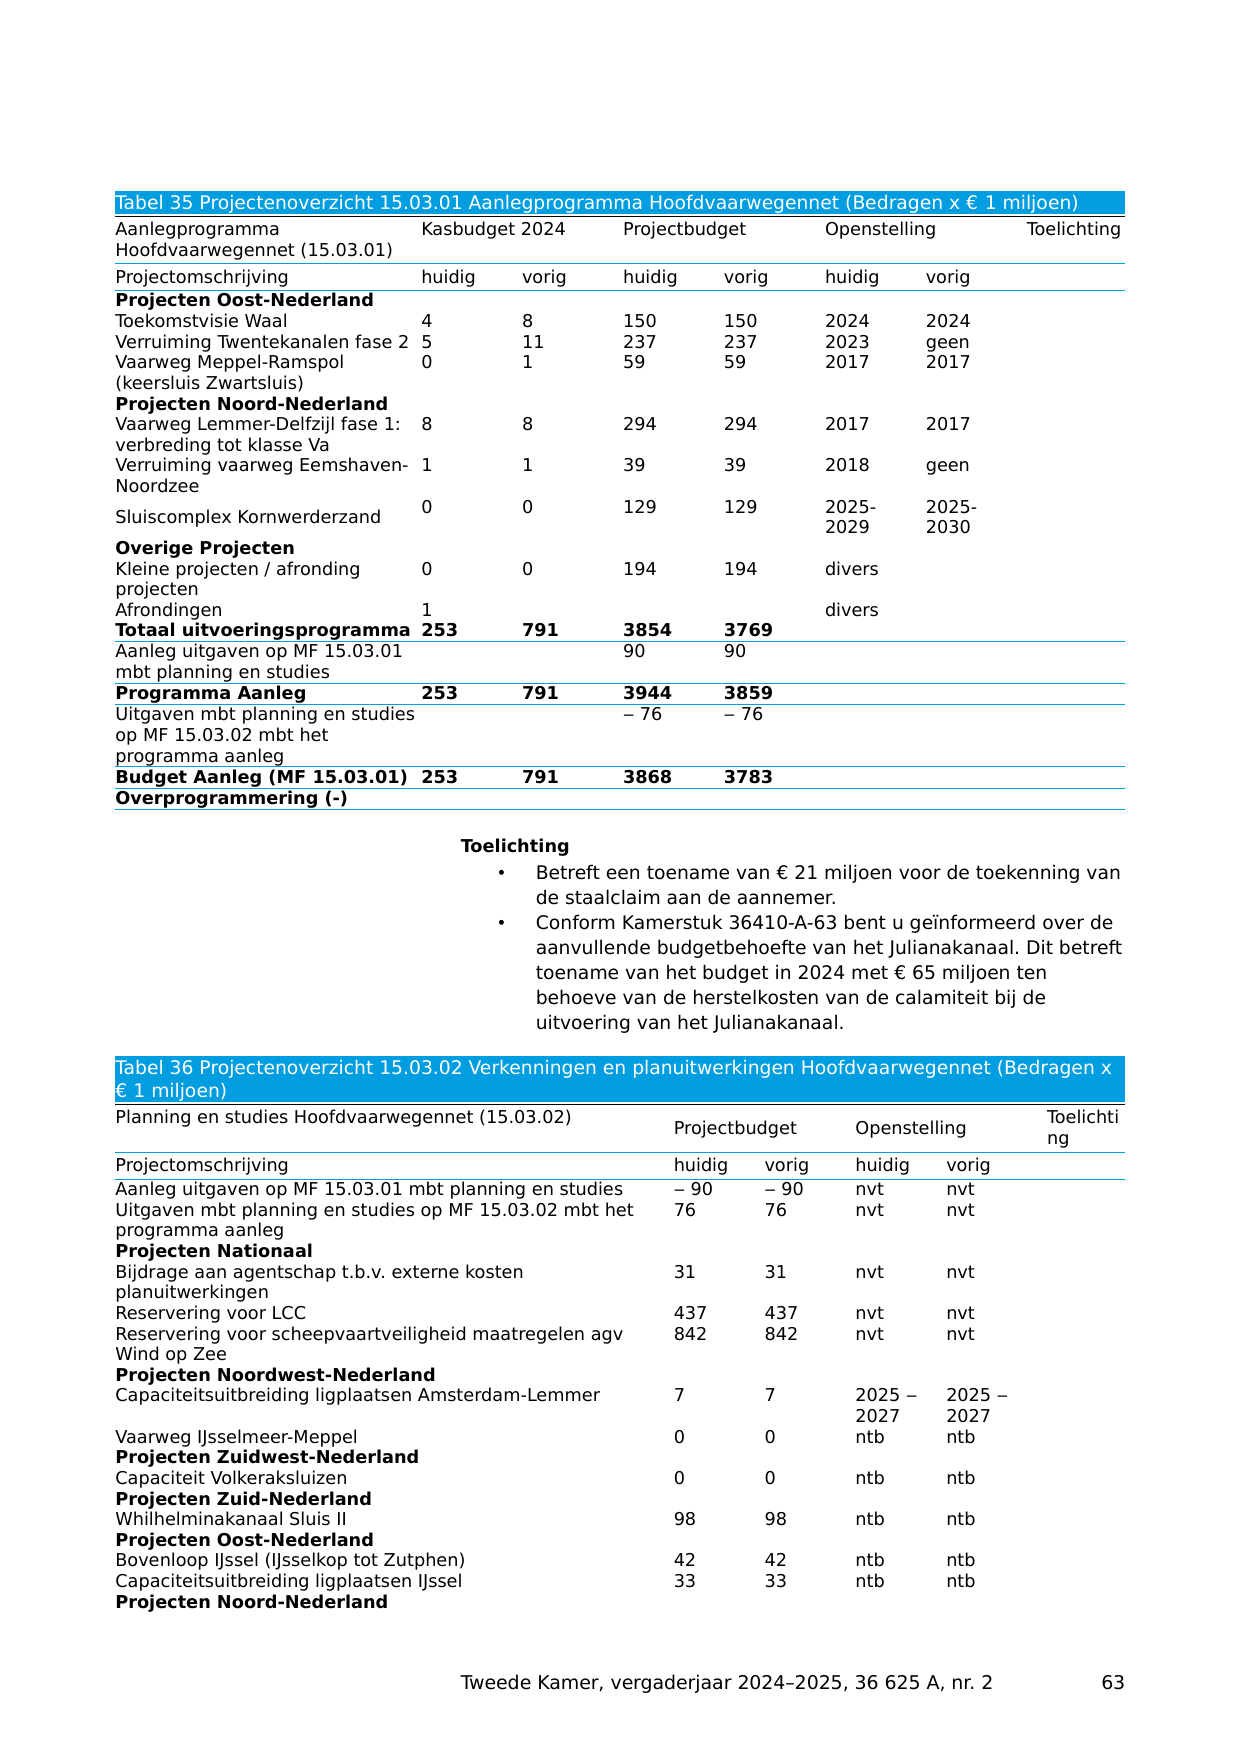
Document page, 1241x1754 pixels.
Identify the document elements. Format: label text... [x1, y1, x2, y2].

table_cell [1024, 538, 1125, 558]
table_cell 1 [519, 455, 620, 497]
table_cell ntb [943, 1550, 1044, 1571]
table_cell [671, 1241, 761, 1262]
table_cell 294 [620, 414, 721, 455]
table_cell [721, 394, 822, 414]
table_cell [721, 789, 822, 808]
table_cell [923, 559, 1024, 600]
table_cell [1044, 1385, 1125, 1427]
table_cell 2017 [822, 352, 923, 393]
table_cell Aanleg uitgaven op MF 15.03.01 mbt planning en studies [115, 642, 418, 683]
table_cell [923, 620, 1024, 641]
table_cell [761, 1447, 852, 1468]
table_cell 3944 [620, 684, 721, 704]
table_cell 3783 [721, 767, 822, 787]
table_cell [519, 291, 620, 311]
table_cell [1044, 1530, 1125, 1550]
table_cell Toekomstvisie Waal [115, 311, 418, 332]
table_cell [1024, 455, 1125, 497]
table_cell 98 [761, 1509, 852, 1530]
table_cell Projecten Nationaal [115, 1241, 671, 1262]
table_cell 150 [721, 311, 822, 332]
table_cell ‒ 76 [620, 705, 721, 766]
table_cell 1 [418, 455, 519, 497]
table_cell huidig [620, 264, 721, 290]
table_cell 42 [671, 1550, 761, 1571]
table_cell [761, 1365, 852, 1385]
table_cell 194 [721, 559, 822, 600]
table_cell [1024, 620, 1125, 641]
table_cell nvt [943, 1324, 1044, 1365]
table_cell 76 [761, 1200, 852, 1241]
table_cell Openstelling [822, 217, 1024, 263]
table_cell [620, 291, 721, 311]
table_cell Projectomschrijving [115, 1153, 671, 1178]
table_cell [1024, 600, 1125, 620]
table_cell 2018 [822, 455, 923, 497]
table_cell Projecten Oost-Nederland [115, 1530, 671, 1550]
table_cell 8 [519, 311, 620, 332]
table_cell ntb [852, 1509, 943, 1530]
table_cell Aanleg uitgaven op MF 15.03.01 mbt planning en studies [115, 1180, 671, 1200]
table_cell 253 [418, 767, 519, 787]
table_cell [1024, 642, 1125, 683]
table_cell [1044, 1180, 1125, 1200]
table_cell 2025 ‒ 2027 [852, 1385, 943, 1427]
table_cell [1024, 767, 1125, 787]
table_cell 0 [519, 497, 620, 538]
table_cell [1044, 1324, 1125, 1365]
table_cell [822, 620, 923, 641]
table_cell ntb [943, 1509, 1044, 1530]
table_cell 90 [620, 642, 721, 683]
table_cell Openstelling [852, 1105, 1044, 1152]
table_cell 2017 [923, 414, 1024, 455]
table_cell 0 [418, 559, 519, 600]
table_cell 1 [519, 352, 620, 393]
table_cell 1 [418, 600, 519, 620]
table_cell 31 [761, 1262, 852, 1303]
list Conform Kamerstuk 36410-A-63 bent u geïnformeerd over de aanvullende budgetbehoefte van het Julianakanaal. Dit betreft toename van het budget in 2024 met € 65 miljoen ten behoeve van de herstelkosten van de calamiteit bij de uitvoering van het Julianakanaal. [498, 909, 1125, 1034]
table_cell nvt [852, 1262, 943, 1303]
table_cell [418, 394, 519, 414]
table_cell 90 [721, 642, 822, 683]
table_cell Verruiming Twentekanalen fase 2 [115, 332, 418, 352]
table_cell 791 [519, 767, 620, 787]
table_cell 842 [671, 1324, 761, 1365]
table_cell [761, 1241, 852, 1262]
table_cell vorig [721, 264, 822, 290]
table_cell 31 [671, 1262, 761, 1303]
table_cell [943, 1530, 1044, 1550]
table_cell [923, 600, 1024, 620]
table_cell [822, 684, 923, 704]
table_cell 150 [620, 311, 721, 332]
table_cell Bijdrage aan agentschap t.b.v. externe kosten planuitwerkingen [115, 1262, 671, 1303]
table_cell 0 [418, 352, 519, 393]
table_cell nvt [943, 1200, 1044, 1241]
table_cell Uitgaven mbt planning en studies op MF 15.03.02 mbt het programma aanleg [115, 705, 418, 766]
table_cell nvt [943, 1180, 1044, 1200]
table_cell [418, 705, 519, 766]
table_cell 59 [620, 352, 721, 393]
table_cell 3769 [721, 620, 822, 641]
table_cell Uitgaven mbt planning en studies op MF 15.03.02 mbt het programma aanleg [115, 1200, 671, 1241]
table_cell 842 [761, 1324, 852, 1365]
table_cell [852, 1241, 943, 1262]
table_cell [1044, 1592, 1125, 1612]
table_cell [923, 789, 1024, 808]
table_cell 39 [721, 455, 822, 497]
table_cell [1024, 394, 1125, 414]
table_cell [943, 1592, 1044, 1612]
table_cell nvt [852, 1324, 943, 1365]
table_cell Projectbudget [671, 1105, 852, 1152]
table_cell Bovenloop IJssel (IJsselkop tot Zutphen) [115, 1550, 671, 1571]
table_cell [1044, 1571, 1125, 1592]
table_cell [1044, 1550, 1125, 1571]
table_cell [671, 1530, 761, 1550]
table_cell [519, 600, 620, 620]
table_cell 59 [721, 352, 822, 393]
table_cell ‒ 90 [761, 1180, 852, 1200]
table_cell Totaal uitvoeringsprogramma [115, 620, 418, 641]
table_cell Whilhelminakanaal Sluis II [115, 1509, 671, 1530]
table_cell [852, 1489, 943, 1509]
table_cell 33 [671, 1571, 761, 1592]
table_cell 98 [671, 1509, 761, 1530]
table_cell ‒ 76 [721, 705, 822, 766]
table_cell Projecten Zuid-Nederland [115, 1489, 671, 1509]
table_cell Sluiscomplex Kornwerderzand [115, 497, 418, 538]
table_cell 0 [761, 1427, 852, 1447]
table_cell [943, 1447, 1044, 1468]
table_cell [620, 394, 721, 414]
table_cell [1024, 332, 1125, 352]
table_cell [620, 789, 721, 808]
table_cell [418, 291, 519, 311]
table_cell [1044, 1447, 1125, 1468]
table_cell huidig [852, 1153, 943, 1178]
table_cell [1024, 789, 1125, 808]
table_cell ntb [852, 1468, 943, 1488]
table_cell 3859 [721, 684, 822, 704]
table_cell Overprogrammering (-) [115, 789, 418, 808]
table_cell [822, 705, 923, 766]
table_cell 2025-2029 [822, 497, 923, 538]
table_cell 2023 [822, 332, 923, 352]
table_cell Projecten Oost-Nederland [115, 291, 418, 311]
table_cell [923, 684, 1024, 704]
table_cell 437 [671, 1303, 761, 1323]
table_cell [721, 291, 822, 311]
table_cell 4 [418, 311, 519, 332]
table_cell [923, 705, 1024, 766]
table_cell divers [822, 559, 923, 600]
table_cell 2024 [822, 311, 923, 332]
table_cell divers [822, 600, 923, 620]
table_cell [852, 1530, 943, 1550]
table_cell [852, 1365, 943, 1385]
table_cell [1024, 497, 1125, 538]
table_cell [1044, 1241, 1125, 1262]
table_cell Planning en studies Hoofdvaarwegennet (15.03.02) [115, 1105, 671, 1152]
table_cell [822, 291, 923, 311]
table_cell 2025-2030 [923, 497, 1024, 538]
table_cell nvt [852, 1200, 943, 1241]
table_cell [671, 1592, 761, 1612]
table_cell [519, 789, 620, 808]
table_cell [721, 600, 822, 620]
table_cell Reservering voor scheepvaartveiligheid maatregelen agv Wind op Zee [115, 1324, 671, 1365]
table_cell [620, 600, 721, 620]
table_cell Projecten Noordwest-Nederland [115, 1365, 671, 1385]
table_cell [1044, 1468, 1125, 1488]
table_cell 237 [721, 332, 822, 352]
table_cell Capaciteit Volkeraksluizen [115, 1468, 671, 1488]
table_cell [1044, 1200, 1125, 1241]
table_cell 2024 [923, 311, 1024, 332]
table_cell Projecten Noord-Nederland [115, 1592, 671, 1612]
table_cell Projecten Zuidwest-Nederland [115, 1447, 671, 1468]
table_cell ntb [852, 1427, 943, 1447]
list Betreft een toename van € 21 miljoen voor de toekenning van de staalclaim aan de aannemer. [498, 859, 1125, 909]
table_cell [1024, 559, 1125, 600]
table_cell huidig [822, 264, 923, 290]
table_cell [822, 642, 923, 683]
table_cell [822, 767, 923, 787]
table_cell 5 [418, 332, 519, 352]
table_cell [1044, 1262, 1125, 1303]
table_cell Afrondingen [115, 600, 418, 620]
table_cell 129 [721, 497, 822, 538]
table_cell nvt [852, 1180, 943, 1200]
table_cell 437 [761, 1303, 852, 1323]
table_cell Capaciteitsuitbreiding ligplaatsen Amsterdam-Lemmer [115, 1385, 671, 1427]
table_cell [923, 394, 1024, 414]
table_cell 791 [519, 684, 620, 704]
table_cell Projecten Noord-Nederland [115, 394, 418, 414]
table_cell 129 [620, 497, 721, 538]
table_cell [620, 538, 721, 558]
table_cell huidig [418, 264, 519, 290]
table_cell 42 [761, 1550, 852, 1571]
table_cell ntb [943, 1427, 1044, 1447]
table_cell Reservering voor LCC [115, 1303, 671, 1323]
table_cell ntb [943, 1468, 1044, 1488]
table_cell Vaarweg IJsselmeer-Meppel [115, 1427, 671, 1447]
table_cell [519, 642, 620, 683]
table_cell vorig [519, 264, 620, 290]
table_cell Projectbudget [620, 217, 822, 263]
table_cell Vaarweg Lemmer-Delfzijl fase 1: verbreding tot klasse Va [115, 414, 418, 455]
table_cell [418, 538, 519, 558]
table_cell [852, 1447, 943, 1468]
table_cell [822, 789, 923, 808]
table_cell [1024, 414, 1125, 455]
table_cell 253 [418, 620, 519, 641]
table_cell [1024, 684, 1125, 704]
table_cell Verruiming vaarweg Eemshaven-Noordzee [115, 455, 418, 497]
table_cell 0 [671, 1427, 761, 1447]
table_cell [1044, 1153, 1125, 1178]
table_cell ‒ 90 [671, 1180, 761, 1200]
table_cell [1024, 311, 1125, 332]
table_cell [1044, 1509, 1125, 1530]
table_cell [943, 1241, 1044, 1262]
table_cell 8 [519, 414, 620, 455]
table_cell vorig [923, 264, 1024, 290]
table_cell [1024, 264, 1125, 290]
table_cell [1044, 1303, 1125, 1323]
table_cell Programma Aanleg [115, 684, 418, 704]
table_cell 7 [761, 1385, 852, 1427]
table_cell [822, 394, 923, 414]
table_cell vorig [943, 1153, 1044, 1178]
table_cell 0 [761, 1468, 852, 1488]
table_cell [1024, 352, 1125, 393]
table_cell [1044, 1365, 1125, 1385]
table_cell [761, 1489, 852, 1509]
table_cell 2025 ‒ 2027 [943, 1385, 1044, 1427]
table_cell 7 [671, 1385, 761, 1427]
table_cell [519, 538, 620, 558]
table_cell Budget Aanleg (MF 15.03.01) [115, 767, 418, 787]
table_cell 194 [620, 559, 721, 600]
table_cell 2017 [923, 352, 1024, 393]
table_cell [1044, 1427, 1125, 1447]
table_cell [1044, 1489, 1125, 1509]
table_cell [1024, 705, 1125, 766]
table_cell Toelichting [1044, 1105, 1125, 1152]
table_cell 2017 [822, 414, 923, 455]
table_cell nvt [943, 1303, 1044, 1323]
table_cell 294 [721, 414, 822, 455]
table_cell [761, 1530, 852, 1550]
table_cell [418, 642, 519, 683]
table_cell Kasbudget 2024 [418, 217, 620, 263]
table_cell [761, 1592, 852, 1612]
table_cell 0 [519, 559, 620, 600]
table_cell huidig [671, 1153, 761, 1178]
table_cell 76 [671, 1200, 761, 1241]
table_cell vorig [761, 1153, 852, 1178]
table_cell geen [923, 332, 1024, 352]
table_cell Vaarweg Meppel-Ramspol (keersluis Zwartsluis) [115, 352, 418, 393]
table_cell [1024, 291, 1125, 311]
table_cell [822, 538, 923, 558]
table_cell [671, 1365, 761, 1385]
table_cell ntb [852, 1571, 943, 1592]
table_cell Capaciteitsuitbreiding ligplaatsen IJssel [115, 1571, 671, 1592]
table_cell [418, 789, 519, 808]
table_cell [519, 394, 620, 414]
table_cell 0 [671, 1468, 761, 1488]
table_cell 253 [418, 684, 519, 704]
table_cell Projectomschrijving [115, 264, 418, 290]
table_cell [721, 538, 822, 558]
table_cell [923, 642, 1024, 683]
table_cell Overige Projecten [115, 538, 418, 558]
table_cell 39 [620, 455, 721, 497]
table_cell [852, 1592, 943, 1612]
text Toelichting [461, 834, 1125, 857]
table_cell ntb [943, 1571, 1044, 1592]
table_cell [943, 1489, 1044, 1509]
table_cell Aanlegprogramma Hoofdvaarwegennet (15.03.01) [115, 217, 418, 263]
table_cell 237 [620, 332, 721, 352]
table_cell [923, 291, 1024, 311]
table_cell [671, 1447, 761, 1468]
table_cell ntb [852, 1550, 943, 1571]
table_cell Kleine projecten / afronding projecten [115, 559, 418, 600]
table_cell nvt [852, 1303, 943, 1323]
table_cell 3854 [620, 620, 721, 641]
table_cell [519, 705, 620, 766]
table_cell 0 [418, 497, 519, 538]
table_cell [923, 538, 1024, 558]
table_cell nvt [943, 1262, 1044, 1303]
table_cell 791 [519, 620, 620, 641]
table_cell Toelichting [1024, 217, 1125, 263]
table_cell [671, 1489, 761, 1509]
table_cell geen [923, 455, 1024, 497]
table_cell [923, 767, 1024, 787]
table_cell 8 [418, 414, 519, 455]
table_cell 3868 [620, 767, 721, 787]
table_cell 11 [519, 332, 620, 352]
table_cell 33 [761, 1571, 852, 1592]
table_cell [943, 1365, 1044, 1385]
